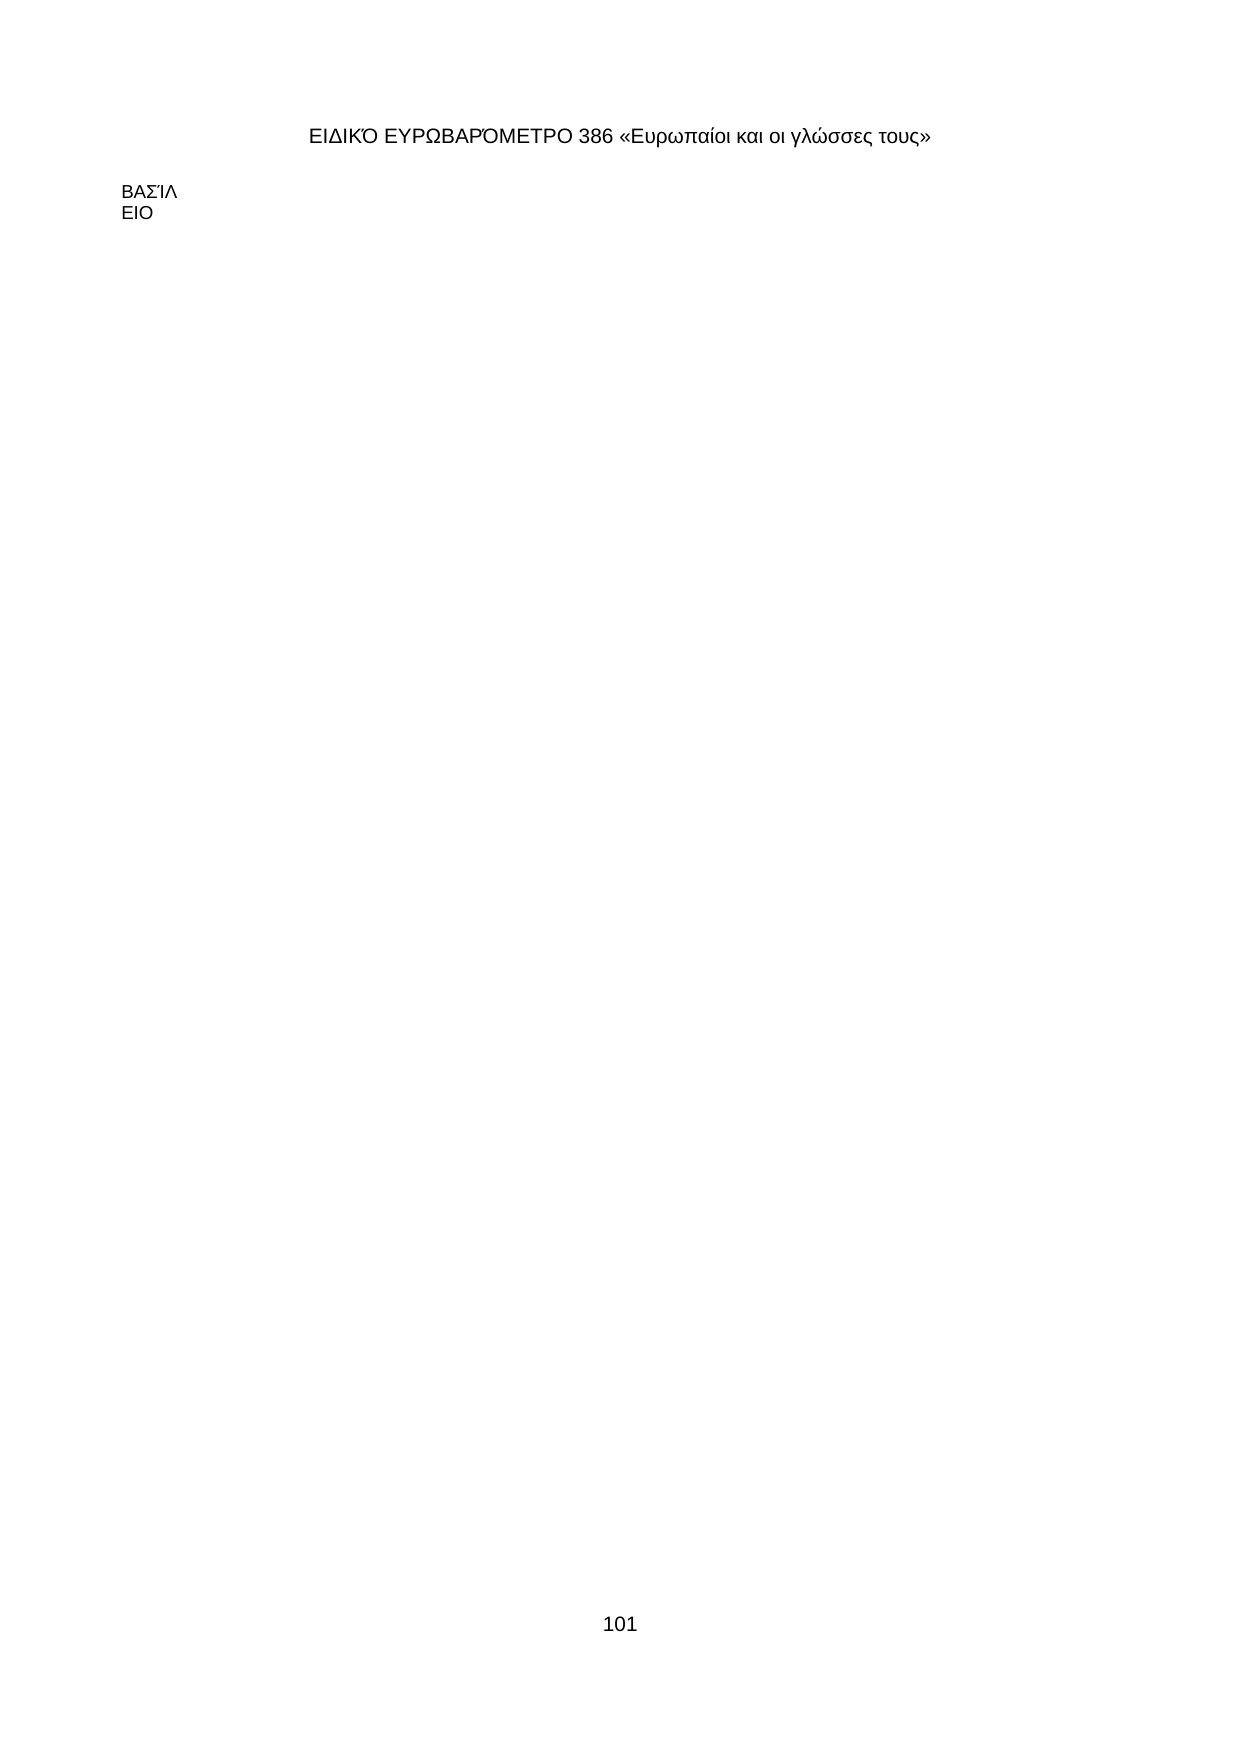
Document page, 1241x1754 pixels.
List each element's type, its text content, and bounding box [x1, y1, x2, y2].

table_cell [720, 178, 787, 226]
table_cell [386, 178, 452, 226]
table_cell [653, 178, 720, 226]
table_cell [453, 178, 519, 226]
table_cell ΒΑΣΊΛΕΙΟ [118, 178, 185, 226]
table_cell [586, 178, 653, 226]
table_cell [988, 178, 1054, 226]
table_cell [921, 178, 987, 226]
table_cell [519, 178, 586, 226]
table_cell [787, 178, 854, 226]
table_cell [185, 178, 252, 226]
table_cell [854, 178, 921, 226]
table_cell [319, 178, 386, 226]
table_cell [252, 178, 319, 226]
table_cell [1054, 178, 1121, 226]
